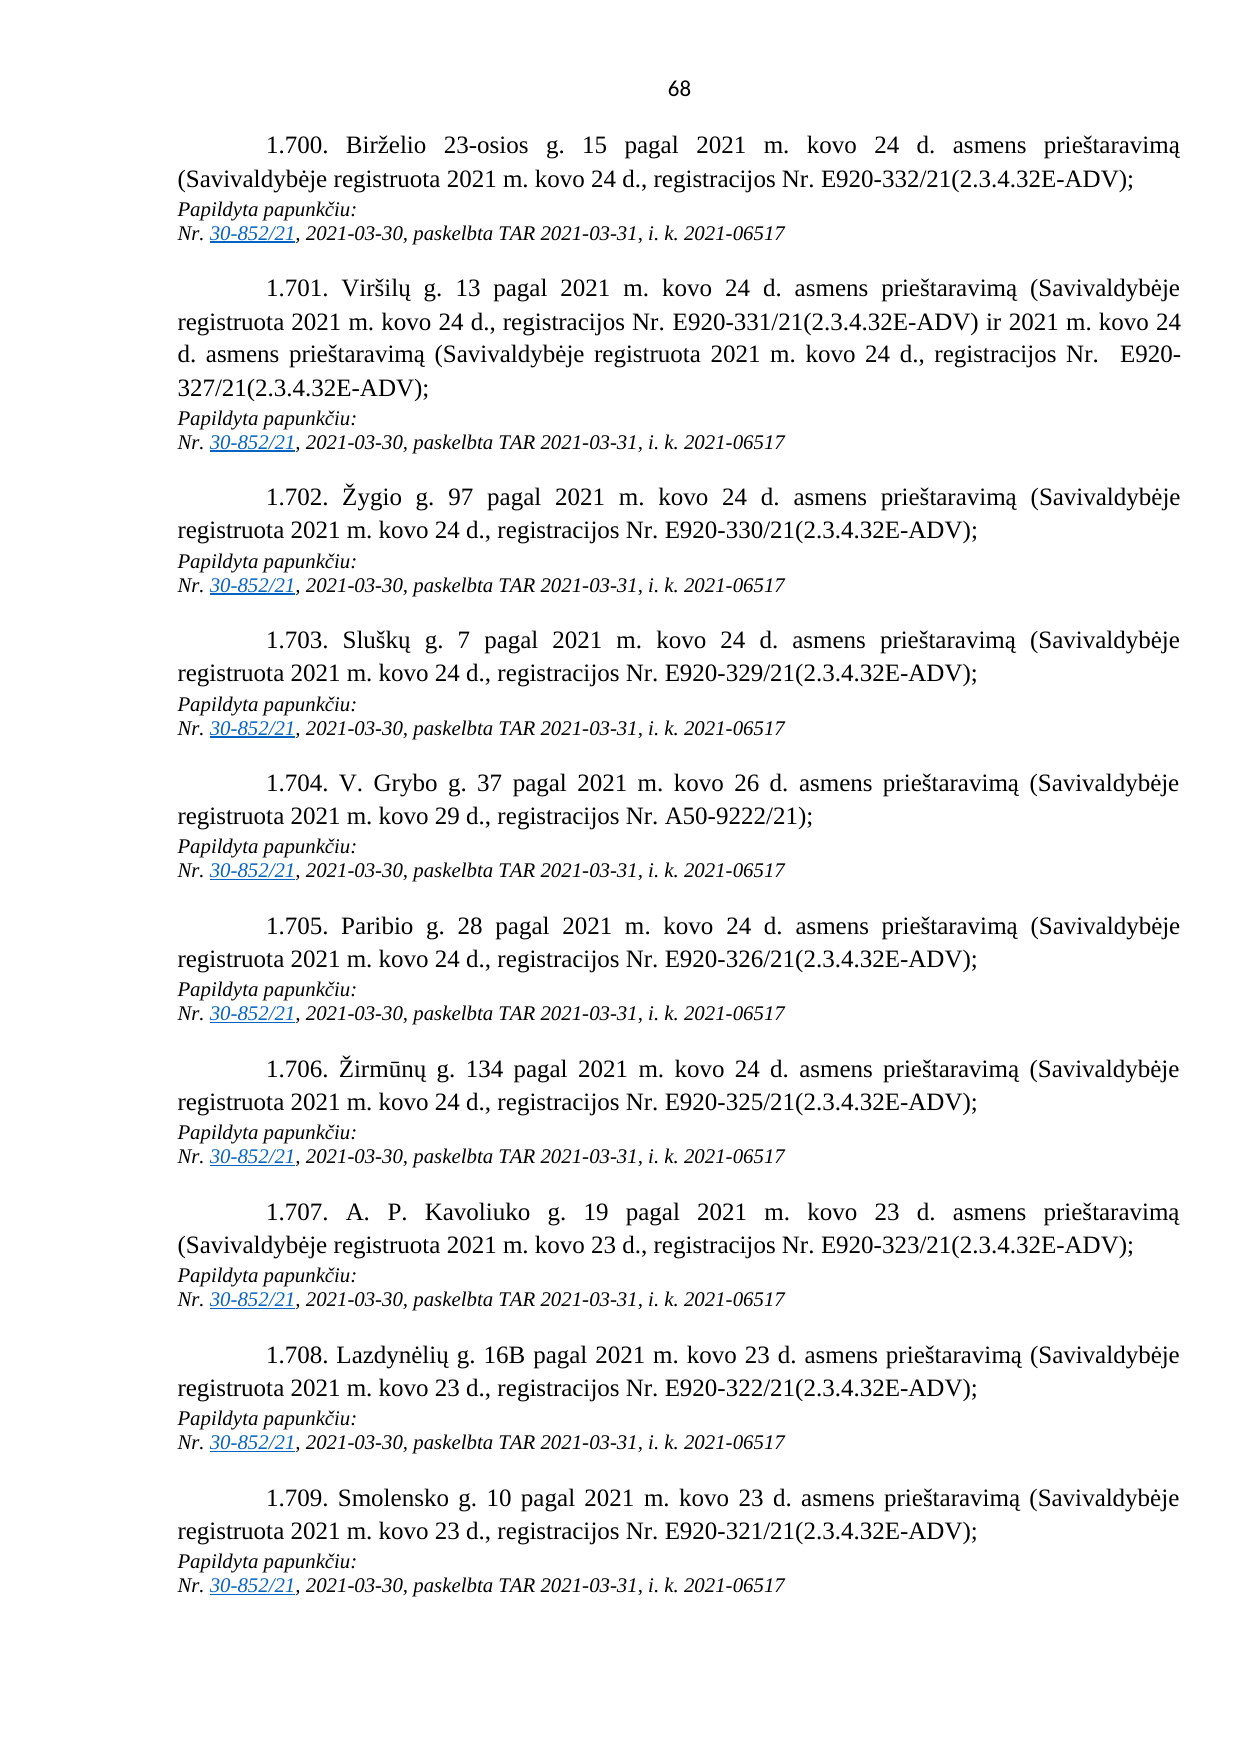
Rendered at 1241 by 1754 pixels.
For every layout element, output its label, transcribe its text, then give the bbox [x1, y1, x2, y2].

text Papildyta papunkčiu: [177, 977, 1181, 1001]
text Nr. 30-852/21, 2021-03-30, paskelbta TAR 2021-03-31, i. k. 2021-06517 [177, 573, 1181, 597]
text Papildyta papunkčiu: [177, 1263, 1181, 1287]
text Nr. 30-852/21, 2021-03-30, paskelbta TAR 2021-03-31, i. k. 2021-06517 [177, 430, 1181, 454]
text 1.700. Birželio 23-osios g. 15 pagal 2021 m. kovo 24 d. asmens prieštaravimą (Savivaldybėje registruota 2021 m. kovo 24 d., registracijos Nr. E920-332/21(2.3.4.32E-ADV); [177, 131, 1181, 192]
text Papildyta papunkčiu: [177, 1549, 1181, 1573]
text Nr. 30-852/21, 2021-03-30, paskelbta TAR 2021-03-31, i. k. 2021-06517 [177, 716, 1181, 739]
text 1.708. Lazdynėlių g. 16B pagal 2021 m. kovo 23 d. asmens prieštaravimą (Savivaldybėje registruota 2021 m. kovo 23 d., registracijos Nr. E920-322/21(2.3.4.32E-ADV); [177, 1340, 1181, 1402]
text 1.701. Viršilų g. 13 pagal 2021 m. kovo 24 d. asmens prieštaravimą (Savivaldybėje registruota 2021 m. kovo 24 d., registracijos Nr. E920-331/21(2.3.4.32E-ADV) ir 2021 m. kovo 24 d. asmens prieštaravimą (Savivaldybėje registruota 2021 m. kovo 24 d., registracijos Nr. E920-327/21(2.3.4.32E-ADV); [177, 273, 1181, 401]
text Papildyta papunkčiu: [177, 1406, 1181, 1430]
text Nr. 30-852/21, 2021-03-30, paskelbta TAR 2021-03-31, i. k. 2021-06517 [177, 1287, 1181, 1311]
text Nr. 30-852/21, 2021-03-30, paskelbta TAR 2021-03-31, i. k. 2021-06517 [177, 1144, 1181, 1168]
text Nr. 30-852/21, 2021-03-30, paskelbta TAR 2021-03-31, i. k. 2021-06517 [177, 1430, 1181, 1454]
text Papildyta papunkčiu: [177, 1120, 1181, 1144]
text 1.703. Sluškų g. 7 pagal 2021 m. kovo 24 d. asmens prieštaravimą (Savivaldybėje registruota 2021 m. kovo 24 d., registracijos Nr. E920-329/21(2.3.4.32E-ADV); [177, 625, 1181, 687]
text Nr. 30-852/21, 2021-03-30, paskelbta TAR 2021-03-31, i. k. 2021-06517 [177, 1573, 1181, 1597]
text 1.709. Smolensko g. 10 pagal 2021 m. kovo 23 d. asmens prieštaravimą (Savivaldybėje registruota 2021 m. kovo 23 d., registracijos Nr. E920-321/21(2.3.4.32E-ADV); [177, 1483, 1181, 1545]
text 1.706. Žirmūnų g. 134 pagal 2021 m. kovo 24 d. asmens prieštaravimą (Savivaldybėje registruota 2021 m. kovo 24 d., registracijos Nr. E920-325/21(2.3.4.32E-ADV); [177, 1054, 1181, 1116]
text Nr. 30-852/21, 2021-03-30, paskelbta TAR 2021-03-31, i. k. 2021-06517 [177, 1001, 1181, 1025]
text Nr. 30-852/21, 2021-03-30, paskelbta TAR 2021-03-31, i. k. 2021-06517 [177, 221, 1181, 245]
text 1.702. Žygio g. 97 pagal 2021 m. kovo 24 d. asmens prieštaravimą (Savivaldybėje registruota 2021 m. kovo 24 d., registracijos Nr. E920-330/21(2.3.4.32E-ADV); [177, 482, 1181, 544]
text Papildyta papunkčiu: [177, 197, 1181, 221]
text Nr. 30-852/21, 2021-03-30, paskelbta TAR 2021-03-31, i. k. 2021-06517 [177, 858, 1181, 882]
text 1.705. Paribio g. 28 pagal 2021 m. kovo 24 d. asmens prieštaravimą (Savivaldybėje registruota 2021 m. kovo 24 d., registracijos Nr. E920-326/21(2.3.4.32E-ADV); [177, 911, 1181, 973]
text Papildyta papunkčiu: [177, 691, 1181, 716]
text 1.707. A. P. Kavoliuko g. 19 pagal 2021 m. kovo 23 d. asmens prieštaravimą (Savivaldybėje registruota 2021 m. kovo 23 d., registracijos Nr. E920-323/21(2.3.4.32E-ADV); [177, 1197, 1181, 1259]
text Papildyta papunkčiu: [177, 406, 1181, 430]
text Papildyta papunkčiu: [177, 834, 1181, 858]
text 1.704. V. Grybo g. 37 pagal 2021 m. kovo 26 d. asmens prieštaravimą (Savivaldybėje registruota 2021 m. kovo 29 d., registracijos Nr. A50-9222/21); [177, 768, 1181, 830]
text Papildyta papunkčiu: [177, 548, 1181, 573]
